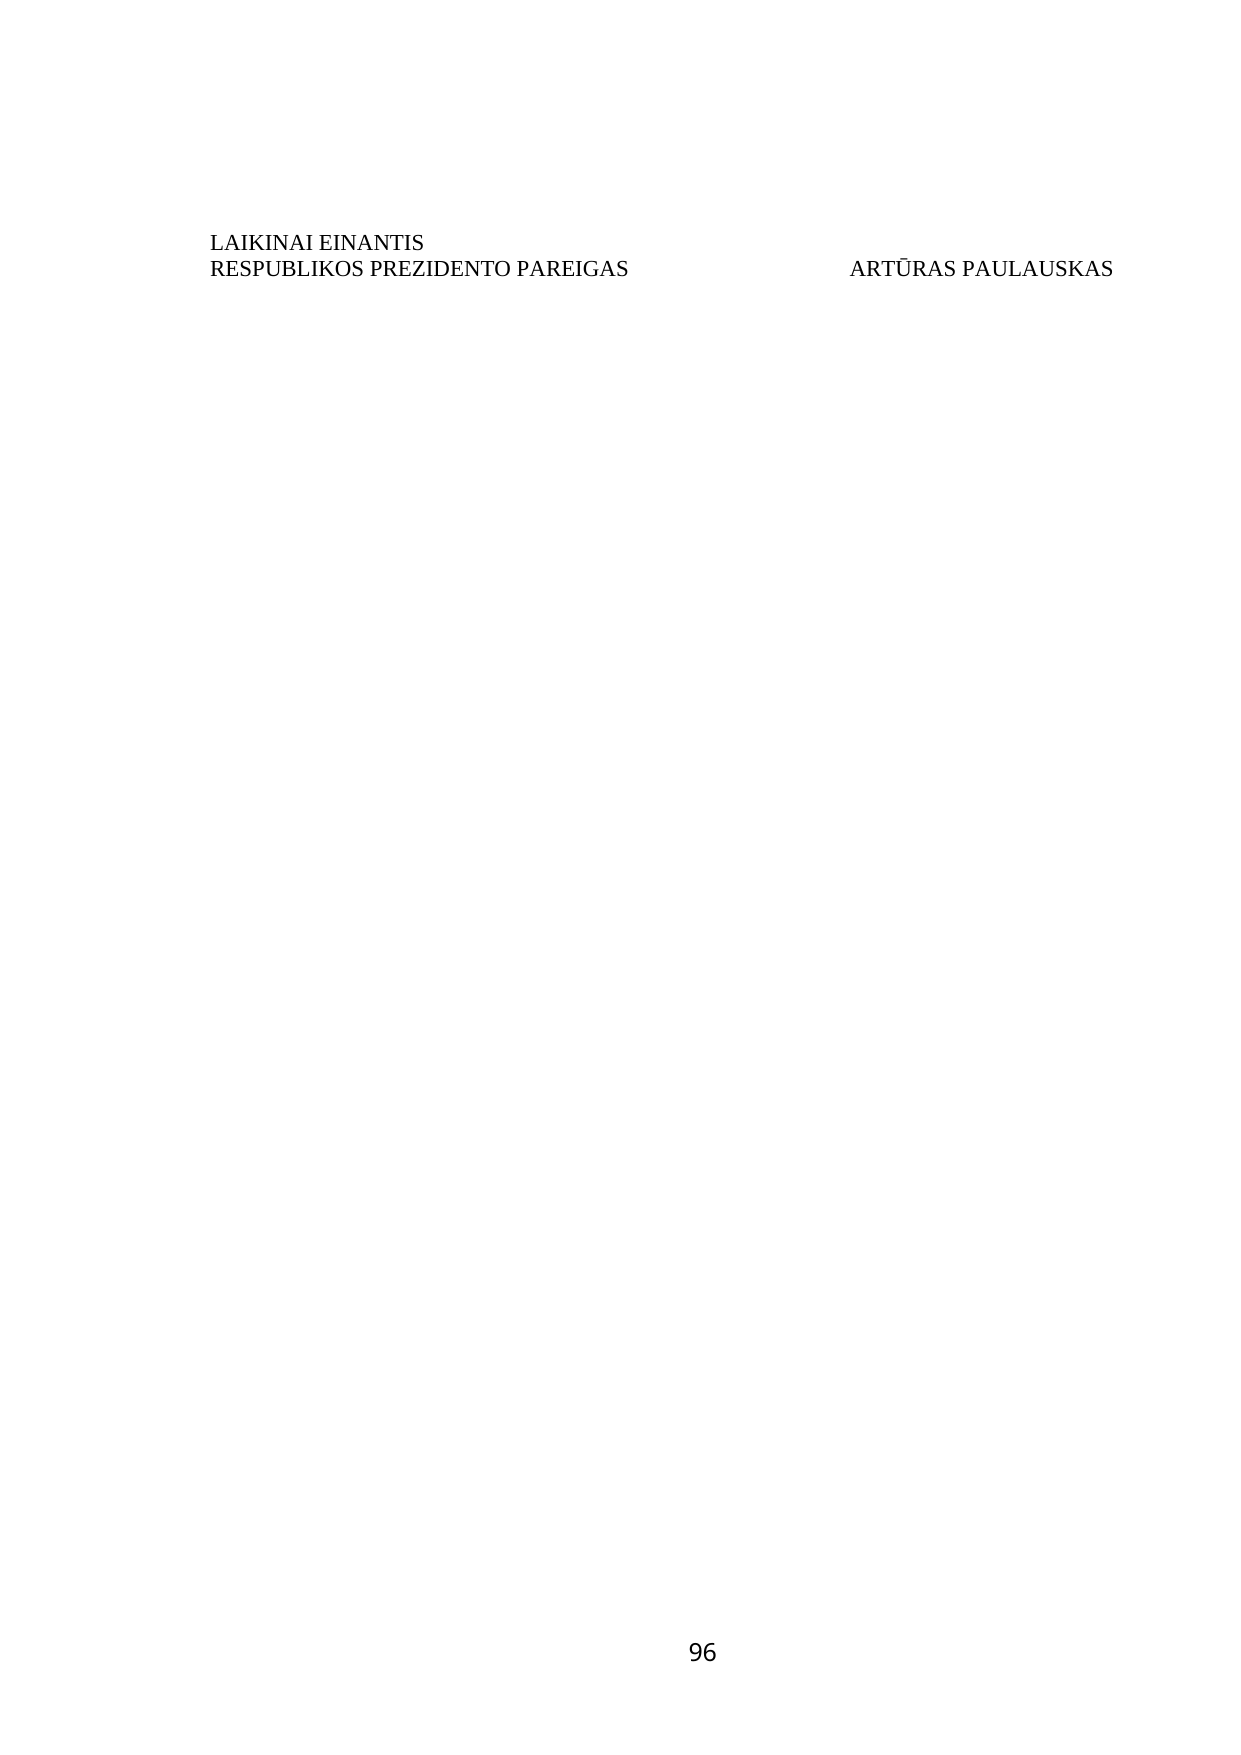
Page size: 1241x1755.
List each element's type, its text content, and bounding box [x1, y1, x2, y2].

text LAIKINAI EINANTIS [210, 229, 1120, 255]
text RESPUBLIKOS PREZIDENTO PAREIGAS ARTŪRAS PAULAUSKAS [210, 255, 1120, 282]
